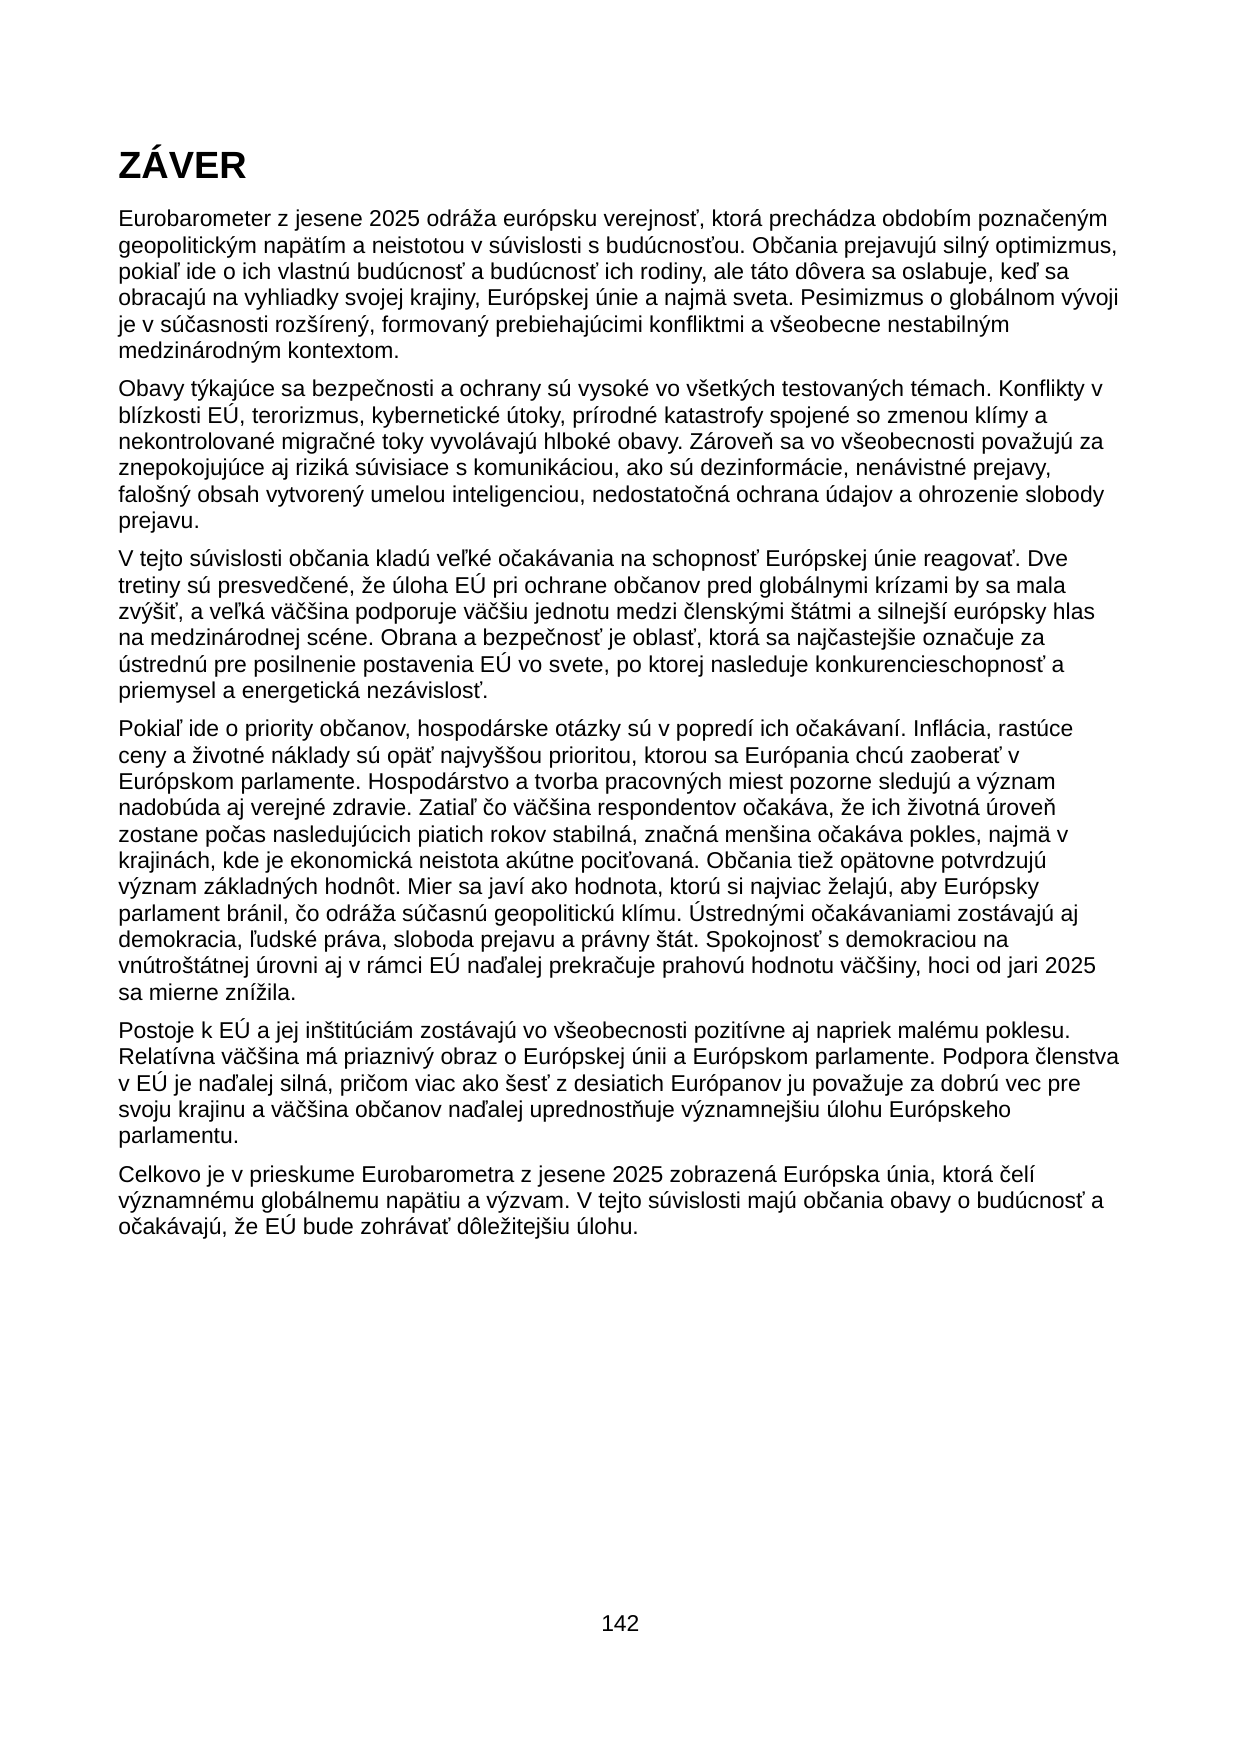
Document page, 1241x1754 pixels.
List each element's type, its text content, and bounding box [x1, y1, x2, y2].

subtitle ZÁVER [118, 143, 1122, 187]
text Postoje k EÚ a jej inštitúciám zostávajú vo všeobecnosti pozitívne aj napriek malému poklesu. Relatívna väčšina má priaznivý obraz o Európskej únii a Európskom parlamente. Podpora členstva v EÚ je naďalej silná, pričom viac ako šesť z desiatich Európanov ju považuje za dobrú vec pre svoju krajinu a väčšina občanov naďalej uprednostňuje významnejšiu úlohu Európskeho parlamentu. [118, 1017, 1122, 1149]
text Eurobarometer z jesene 2025 odráža európsku verejnosť, ktorá prechádza obdobím poznačeným geopolitickým napätím a neistotou v súvislosti s budúcnosťou. Občania prejavujú silný optimizmus, pokiaľ ide o ich vlastnú budúcnosť a budúcnosť ich rodiny, ale táto dôvera sa oslabuje, keď sa obracajú na vyhliadky svojej krajiny, Európskej únie a najmä sveta. Pesimizmus o globálnom vývoji je v súčasnosti rozšírený, formovaný prebiehajúcimi konfliktmi a všeobecne nestabilným medzinárodným kontextom. [118, 205, 1122, 363]
text Pokiaľ ide o priority občanov, hospodárske otázky sú v popredí ich očakávaní. Inflácia, rastúce ceny a životné náklady sú opäť najvyššou prioritou, ktorou sa Európania chcú zaoberať v Európskom parlamente. Hospodárstvo a tvorba pracovných miest pozorne sledujú a význam nadobúda aj verejné zdravie. Zatiaľ čo väčšina respondentov očakáva, že ich životná úroveň zostane počas nasledujúcich piatich rokov stabilná, značná menšina očakáva pokles, najmä v krajinách, kde je ekonomická neistota akútne pociťovaná. Občania tiež opätovne potvrdzujú význam základných hodnôt. Mier sa javí ako hodnota, ktorú si najviac želajú, aby Európsky parlament bránil, čo odráža súčasnú geopolitickú klímu. Ústrednými očakávaniami zostávajú aj demokracia, ľudské práva, sloboda prejavu a právny štát. Spokojnosť s demokraciou na vnútroštátnej úrovni aj v rámci EÚ naďalej prekračuje prahovú hodnotu väčšiny, hoci od jari 2025 sa mierne znížila. [118, 715, 1122, 1005]
text Obavy týkajúce sa bezpečnosti a ochrany sú vysoké vo všetkých testovaných témach. Konflikty v blízkosti EÚ, terorizmus, kybernetické útoky, prírodné katastrofy spojené so zmenou klímy a nekontrolované migračné toky vyvolávajú hlboké obavy. Zároveň sa vo všeobecnosti považujú za znepokojujúce aj riziká súvisiace s komunikáciou, ako sú dezinformácie, nenávistné prejavy, falošný obsah vytvorený umelou inteligenciou, nedostatočná ochrana údajov a ohrozenie slobody prejavu. [118, 375, 1122, 533]
text V tejto súvislosti občania kladú veľké očakávania na schopnosť Európskej únie reagovať. Dve tretiny sú presvedčené, že úloha EÚ pri ochrane občanov pred globálnymi krízami by sa mala zvýšiť, a veľká väčšina podporuje väčšiu jednotu medzi členskými štátmi a silnejší európsky hlas na medzinárodnej scéne. Obrana a bezpečnosť je oblasť, ktorá sa najčastejšie označuje za ústrednú pre posilnenie postavenia EÚ vo svete, po ktorej nasleduje konkurencieschopnosť a priemysel a energetická nezávislosť. [118, 545, 1122, 703]
text Celkovo je v prieskume Eurobarometra z jesene 2025 zobrazená Európska únia, ktorá čelí významnému globálnemu napätiu a výzvam. V tejto súvislosti majú občania obavy o budúcnosť a očakávajú, že EÚ bude zohrávať dôležitejšiu úlohu. [118, 1161, 1122, 1240]
